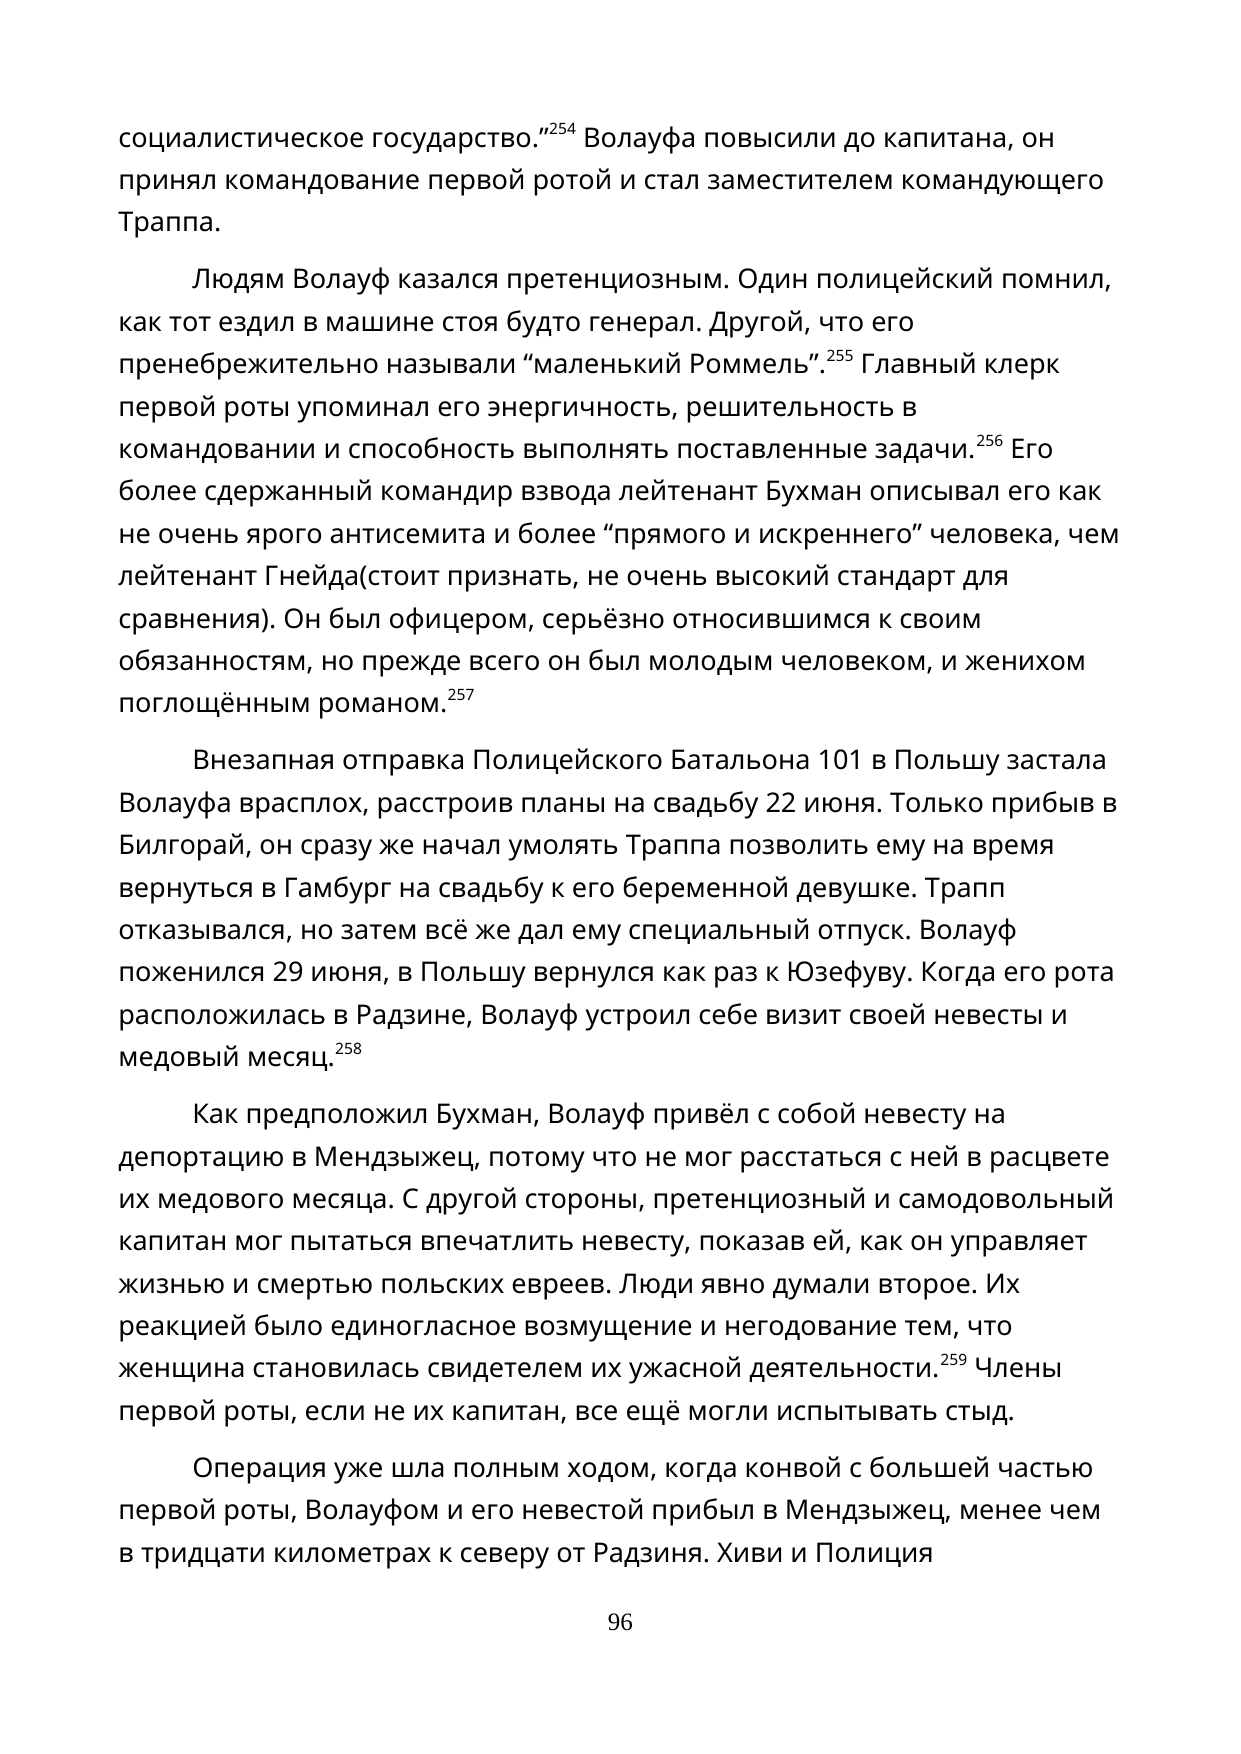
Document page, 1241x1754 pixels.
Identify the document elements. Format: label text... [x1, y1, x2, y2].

text социалистическое государство.” Волауфа повысили до капитана, он принял командование первой ротой и стал заместителем командующего Траппа. [118, 118, 1122, 240]
text Внезапная отправка Полицейского Батальона 101 в Польшу застала Волауфа врасплох, расстроив планы на свадьбу 22 июня. Только прибыв в Билгорай, он сразу же начал умолять Траппа позволить ему на время вернуться в Гамбург на свадьбу к его беременной девушке. Трапп отказывался, но затем всё же дал ему специальный отпуск. Волауф поженился 29 июня, в Польшу вернулся как раз к Юзефуву. Когда его рота расположилась в Радзине, Волауф устроил себе визит своей невесты и медовый месяц. [118, 741, 1122, 1074]
text Людям Волауф казался претенциозным. Один полицейский помнил, как тот ездил в машине стоя будто генерал. Другой, что его пренебрежительно называли “маленький Роммель”. Главный клерк первой роты упоминал его энергичность, решительность в командовании и способность выполнять поставленные задачи. Его более сдержанный командир взвода лейтенант Бухман описывал его как не очень ярого антисемита и более “прямого и искреннего” человека, чем лейтенант Гнейда(стоит признать, не очень высокий стандарт для сравнения). Он был офицером, серьёзно относившимся к своим обязанностям, но прежде всего он был молодым человеком, и женихом поглощённым романом. [118, 260, 1122, 721]
text Как предположил Бухман, Волауф привёл с собой невесту на депортацию в Мендзыжец, потому что не мог расстаться с ней в расцвете их медового месяца. С другой стороны, претенциозный и самодовольный капитан мог пытаться впечатлить невесту, показав ей, как он управляет жизнью и смертью польских евреев. Люди явно думали второе. Их реакцией было единогласное возмущение и негодование тем, что женщина становилась свидетелем их ужасной деятельности. Члены первой роты, если не их капитан, все ещё могли испытывать стыд. [118, 1094, 1122, 1428]
text Операция уже шла полным ходом, когда конвой с большей частью первой роты, Волауфом и его невестой прибыл в Мендзыжец, менее чем в тридцати километрах к северу от Радзиня. Хиви и Полиция [118, 1448, 1122, 1570]
